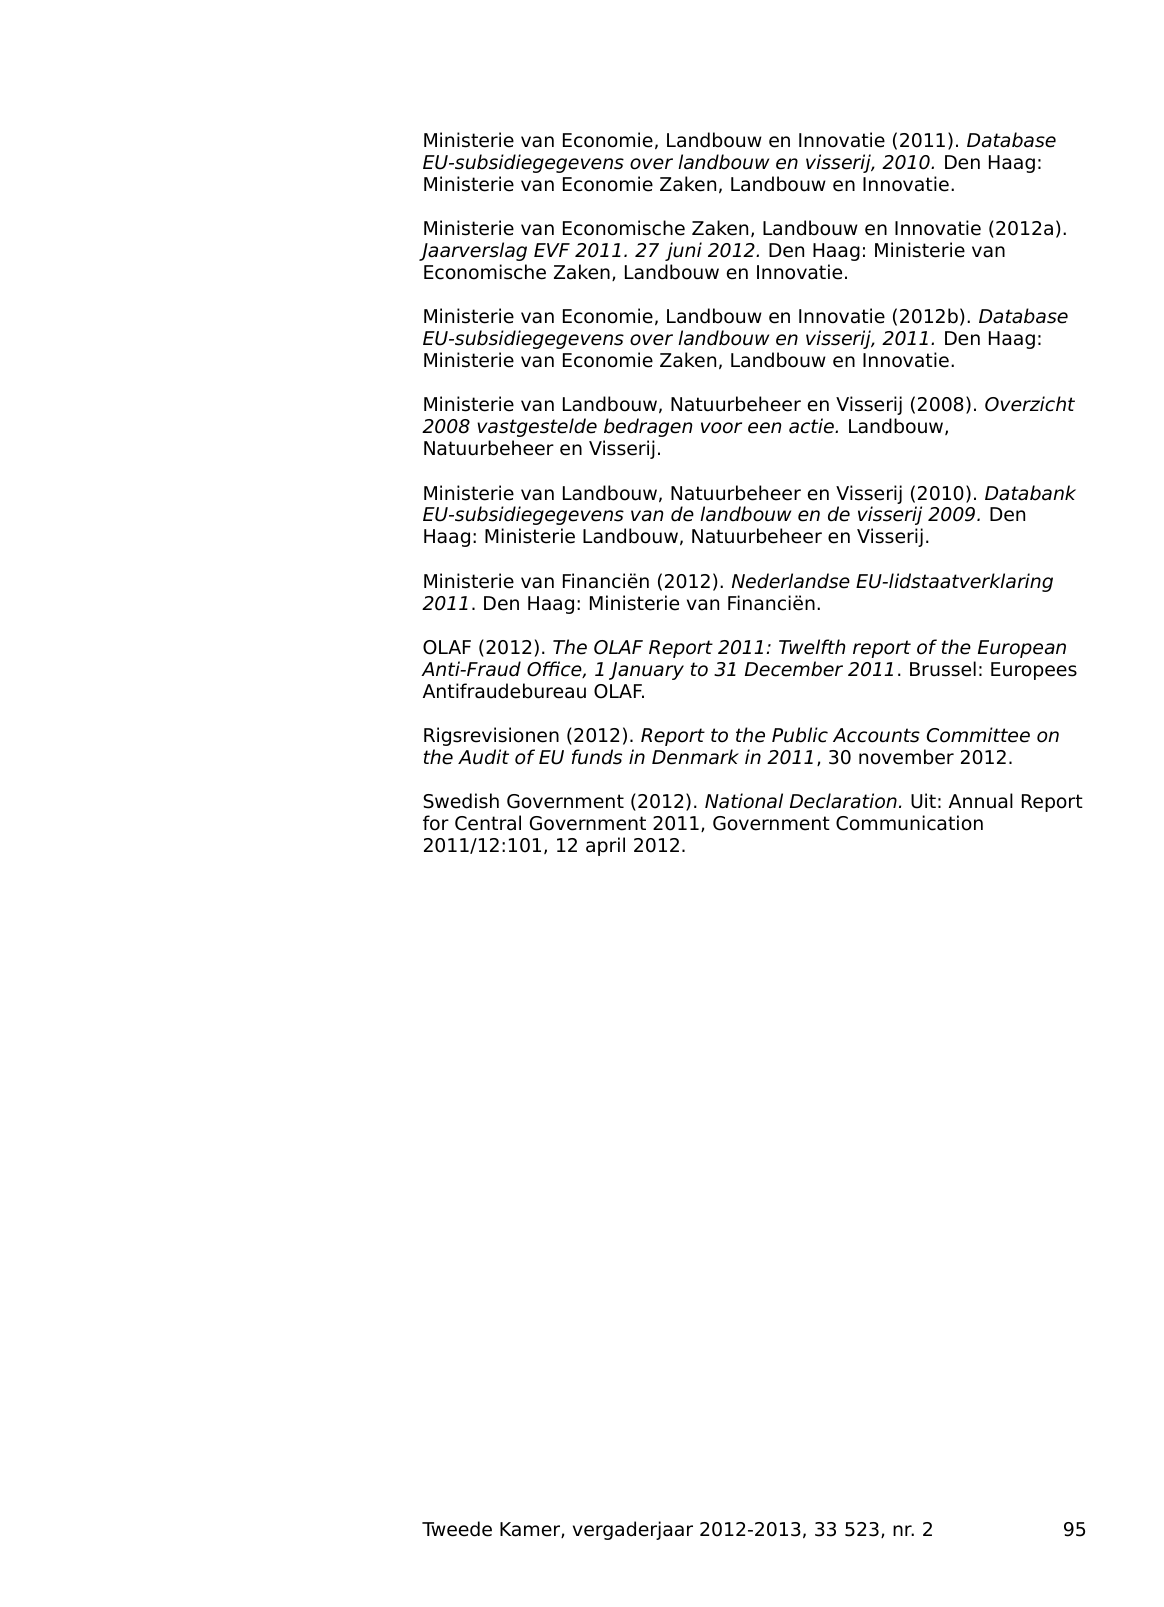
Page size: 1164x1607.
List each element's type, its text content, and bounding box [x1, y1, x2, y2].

text Ministerie van Landbouw, Natuurbeheer en Visserij (2008). Overzicht 2008 vastgestelde bedragen voor een actie. Landbouw, Natuurbeheer en Visserij. [422, 394, 1087, 460]
text OLAF (2012). The OLAF Report 2011: Twelfth report of the European Anti-Fraud Office, 1 January to 31 December 2011. Brussel: Europees Antifraudebureau OLAF. [422, 637, 1087, 703]
text Ministerie van Financiën (2012). Nederlandse EU-lidstaatverklaring 2011. Den Haag: Ministerie van Financiën. [422, 571, 1087, 614]
text Ministerie van Economische Zaken, Landbouw en Innovatie (2012a). Jaarverslag EVF 2011. 27 juni 2012. Den Haag: Ministerie van Economische Zaken, Landbouw en Innovatie. [422, 218, 1087, 284]
text Rigsrevisionen (2012). Report to the Public Accounts Committee on the Audit of EU funds in Denmark in 2011, 30 november 2012. [422, 725, 1087, 769]
text Ministerie van Economie, Landbouw en Innovatie (2012b). Database EU-subsidiegegevens over landbouw en visserij, 2011. Den Haag: Ministerie van Economie Zaken, Landbouw en Innovatie. [422, 306, 1087, 372]
text Ministerie van Economie, Landbouw en Innovatie (2011). Database EU-subsidiegegevens over landbouw en visserij, 2010. Den Haag: Ministerie van Economie Zaken, Landbouw en Innovatie. [422, 130, 1087, 196]
text Ministerie van Landbouw, Natuurbeheer en Visserij (2010). Databank EU-subsidiegegevens van de landbouw en de visserij 2009. Den Haag: Ministerie Landbouw, Natuurbeheer en Visserij. [422, 482, 1087, 548]
text Swedish Government (2012). National Declaration. Uit: Annual Report for Central Government 2011, Government Communication 2011/12:101, 12 april 2012. [422, 791, 1087, 857]
